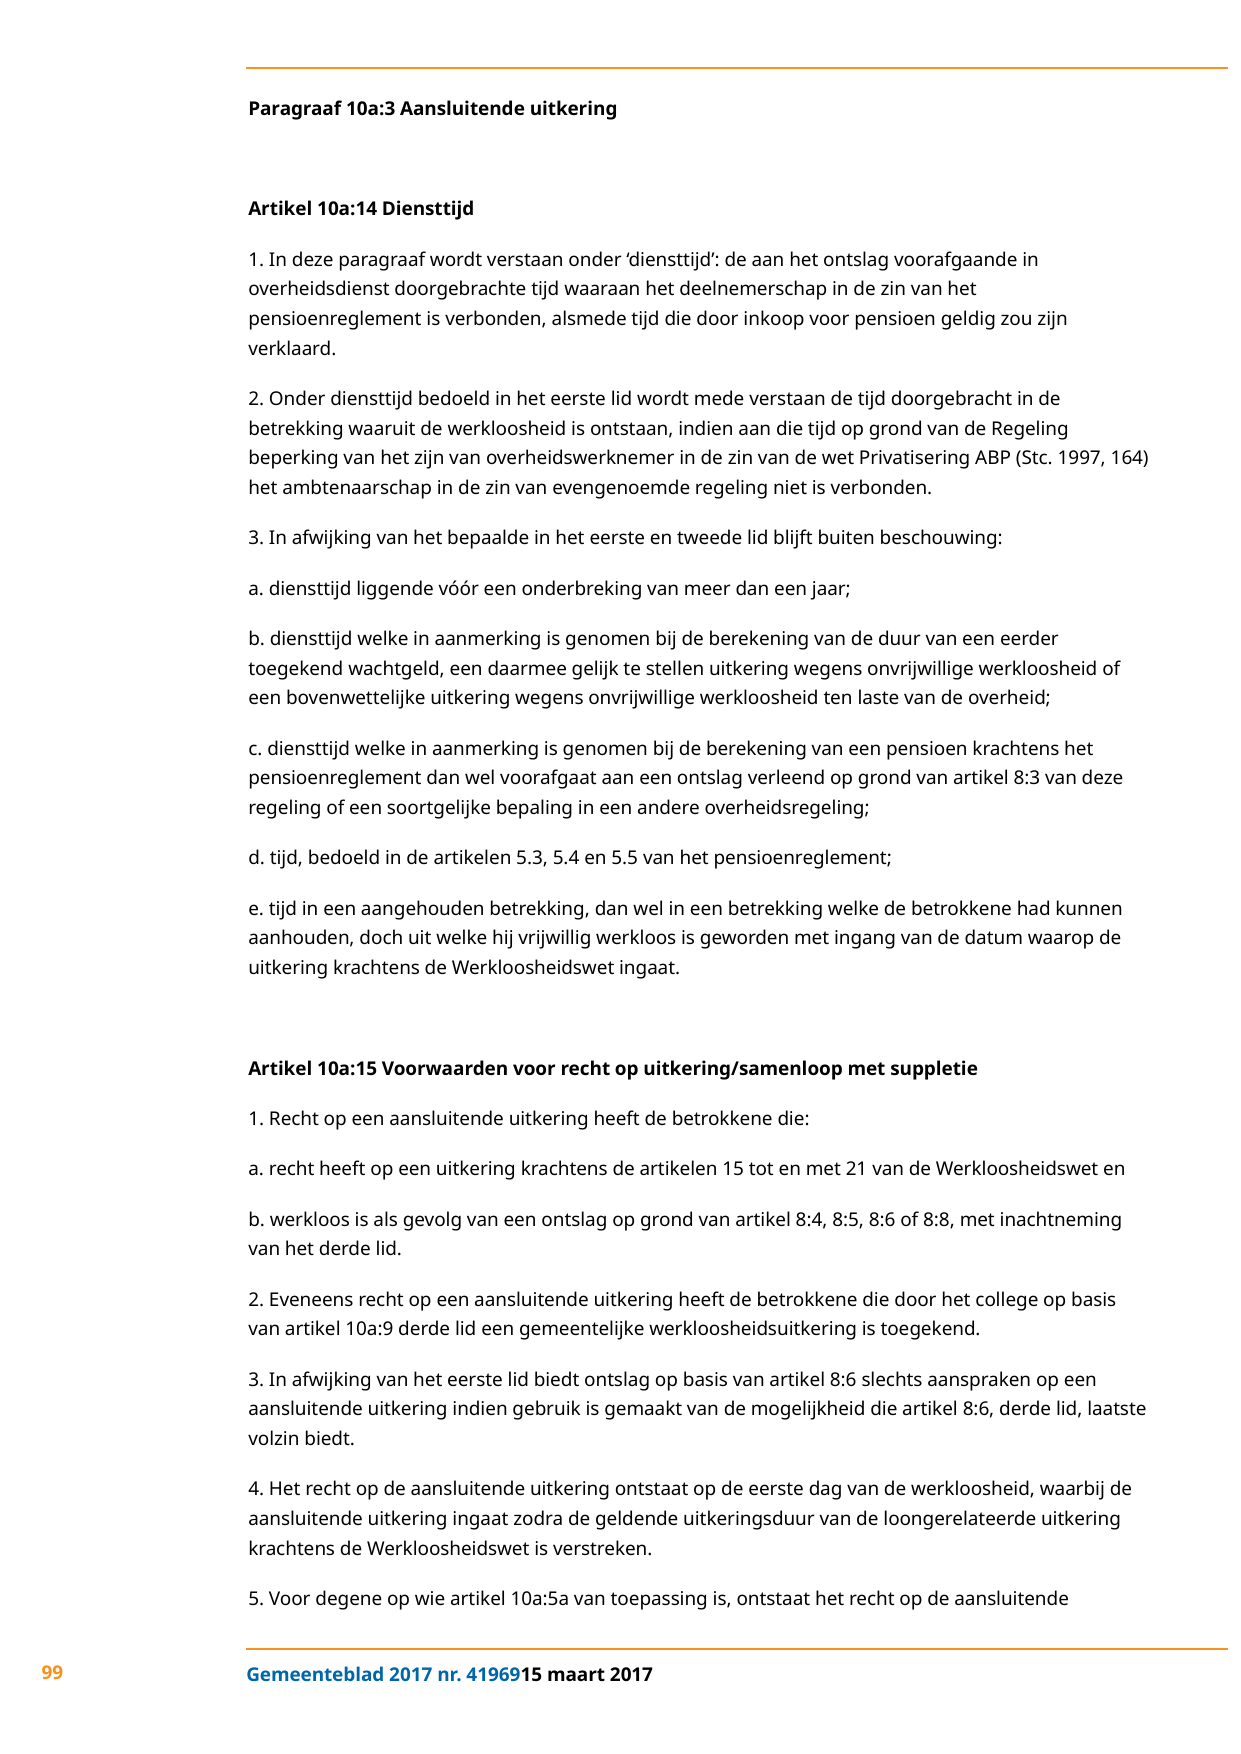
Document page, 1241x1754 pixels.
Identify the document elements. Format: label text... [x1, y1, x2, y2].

text d. tijd, bedoeld in de artikelen 5.3, 5.4 en 5.5 van het pensioenreglement; [248, 844, 1152, 870]
text Paragraaf 10a:3 Aansluitende uitkering [248, 95, 1152, 121]
text 4. Het recht op de aansluitende uitkering ontstaat op de eerste dag van de werkloosheid, waarbij de aansluitende uitkering ingaat zodra de geldende uitkeringsduur van de loongerelateerde uitkering krachtens de Werkloosheidswet is verstreken. [248, 1476, 1152, 1561]
text 1. In deze paragraaf wordt verstaan onder ‘diensttijd’: de aan het ontslag voorafgaande in overheidsdienst doorgebrachte tijd waaraan het deelnemerschap in de zin van het pensioenreglement is verbonden, alsmede tijd die door inkoop voor pensioen geldig zou zijn verklaard. [248, 246, 1152, 361]
text Artikel 10a:14 Diensttijd [248, 196, 1152, 221]
text c. diensttijd welke in aanmerking is genomen bij de berekening van een pensioen krachtens het pensioenreglement dan wel voorafgaat aan een ontslag verleend op grond van artikel 8:3 van deze regeling of een soortgelijke bepaling in een andere overheidsregeling; [248, 735, 1152, 820]
text 1. Recht op een aansluitende uitkering heeft de betrokkene die: [248, 1105, 1152, 1131]
text Artikel 10a:15 Voorwaarden voor recht op uitkering/samenloop met suppletie [248, 1055, 1152, 1081]
text 5. Voor degene op wie artikel 10a:5a van toepassing is, ontstaat het recht op de aansluitende [248, 1585, 1152, 1611]
text 2. Eveneens recht op een aansluitende uitkering heeft de betrokkene die door het college op basis van artikel 10a:9 derde lid een gemeentelijke werkloosheidsuitkering is toegekend. [248, 1286, 1152, 1341]
text e. tijd in een aangehouden betrekking, dan wel in een betrekking welke de betrokkene had kunnen aanhouden, doch uit welke hij vrijwillig werkloos is geworden met ingang van de datum waarop de uitkering krachtens de Werkloosheidswet ingaat. [248, 895, 1152, 980]
text 2. Onder diensttijd bedoeld in het eerste lid wordt mede verstaan de tijd doorgebracht in de betrekking waaruit de werkloosheid is ontstaan, indien aan die tijd op grond van de Regeling beperking van het zijn van overheidswerknemer in de zin van de wet Privatisering ABP (Stc. 1997, 164) het ambtenaarschap in de zin van evengenoemde regeling niet is verbonden. [248, 385, 1152, 500]
text b. diensttijd welke in aanmerking is genomen bij de berekening van de duur van een eerder toegekend wachtgeld, een daarmee gelijk te stellen uitkering wegens onvrijwillige werkloosheid of een bovenwettelijke uitkering wegens onvrijwillige werkloosheid ten laste van de overheid; [248, 625, 1152, 710]
picture [41, 47, 231, 172]
text a. recht heeft op een uitkering krachtens de artikelen 15 tot en met 21 van de Werkloosheidswet en [248, 1156, 1152, 1181]
text a. diensttijd liggende vóór een onderbreking van meer dan een jaar; [248, 575, 1152, 601]
text b. werkloos is als gevolg van een ontslag op grond van artikel 8:4, 8:5, 8:6 of 8:8, met inachtneming van het derde lid. [248, 1206, 1152, 1261]
text 3. In afwijking van het bepaalde in het eerste en tweede lid blijft buiten beschouwing: [248, 524, 1152, 550]
text 3. In afwijking van het eerste lid biedt ontslag op basis van artikel 8:6 slechts aanspraken op een aansluitende uitkering indien gebruik is gemaakt van de mogelijkheid die artikel 8:6, derde lid, laatste volzin biedt. [248, 1366, 1152, 1451]
